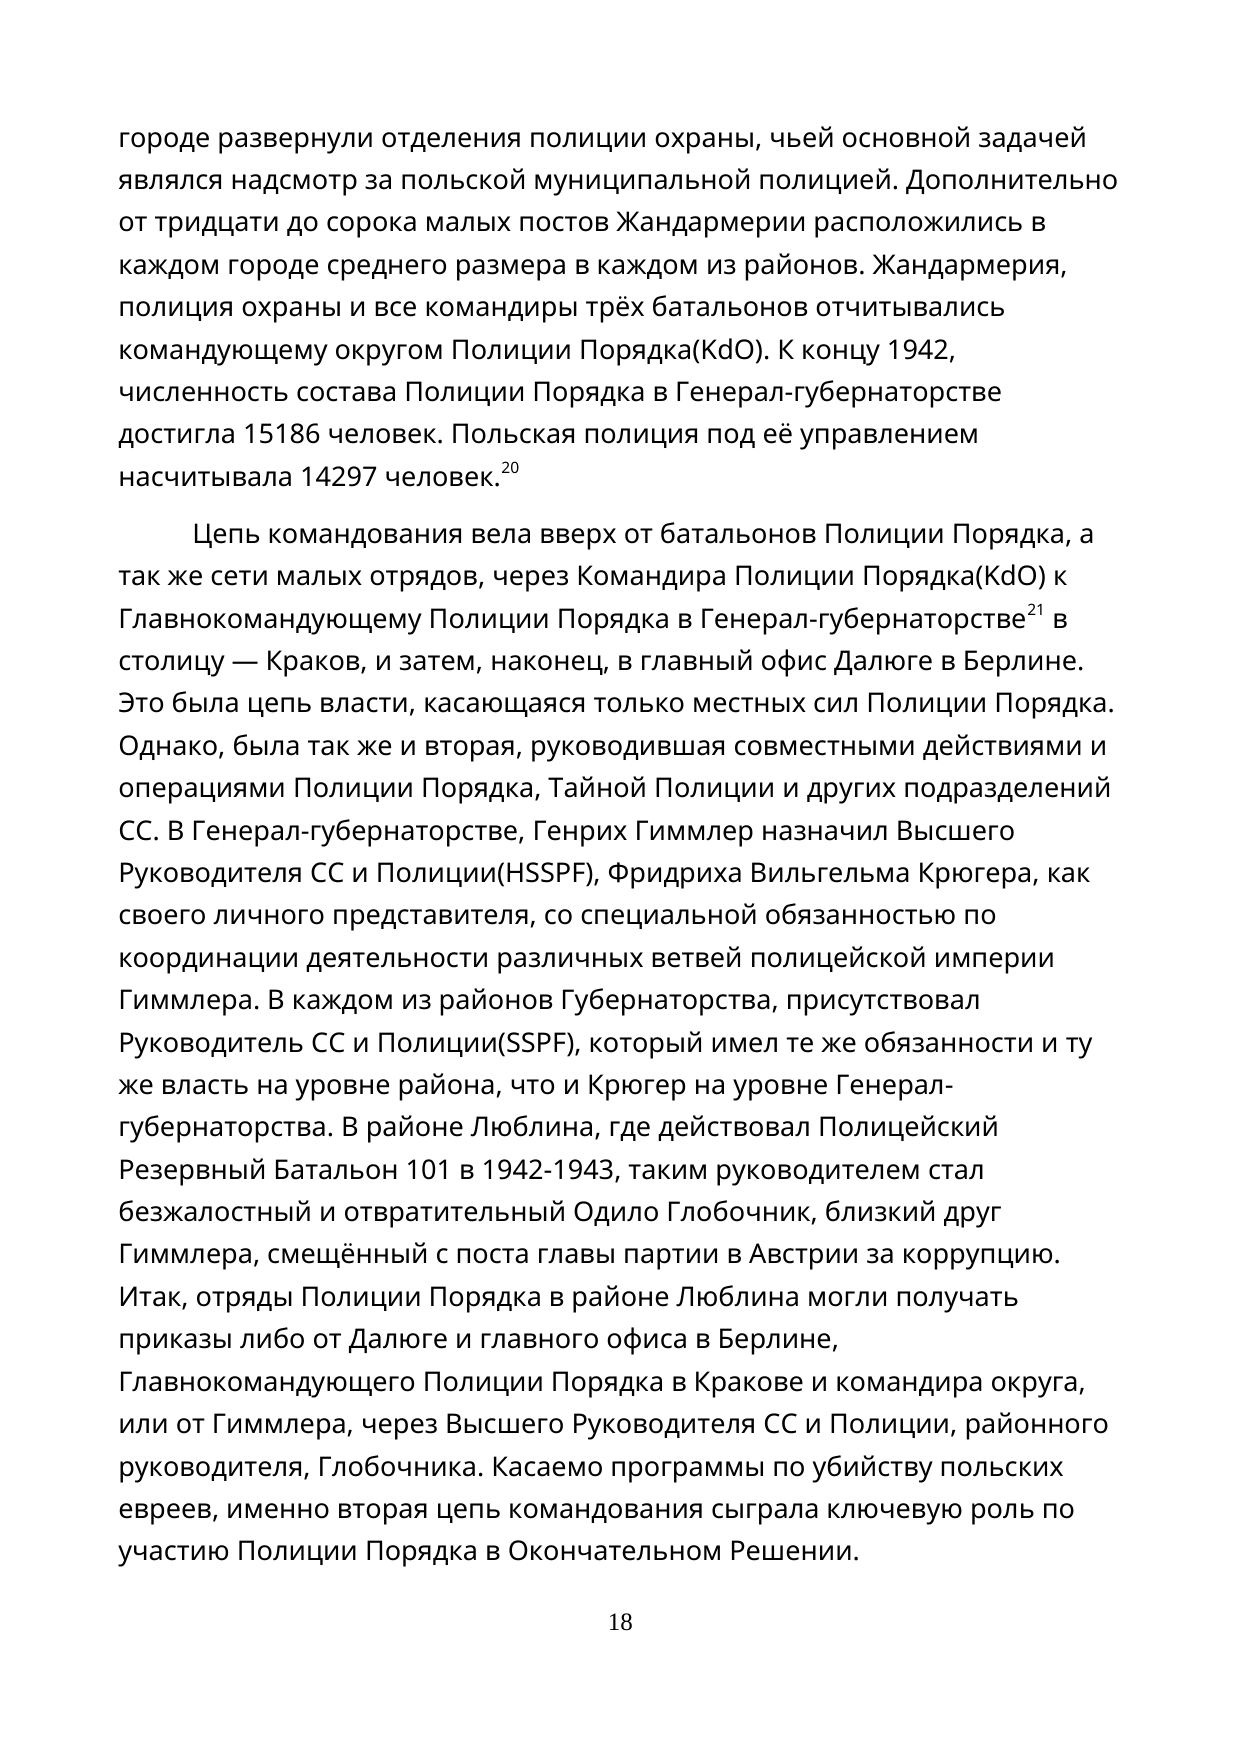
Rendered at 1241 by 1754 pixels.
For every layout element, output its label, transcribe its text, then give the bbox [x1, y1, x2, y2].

text Цепь командования вела вверх от батальонов Полиции Порядка, а так же сети малых отрядов, через Командира Полиции Порядка(KdO) к Главнокомандующему Полиции Порядка в Генерал-губернаторстве в столицу — Краков, и затем, наконец, в главный офис Далюге в Берлине. Это была цепь власти, касающаяся только местных сил Полиции Порядка. Однако, была так же и вторая, руководившая совместными действиями и операциями Полиции Порядка, Тайной Полиции и других подразделений СС. В Генерал-губернаторстве, Генрих Гиммлер назначил Высшего Руководителя СС и Полиции(HSSPF), Фридриха Вильгельма Крюгера, как своего личного представителя, со специальной обязанностью по координации деятельности различных ветвей полицейской империи Гиммлера. В каждом из районов Губернаторства, присутствовал Руководитель СС и Полиции(SSPF), который имел те же обязанности и ту же власть на уровне района, что и Крюгер на уровне Генерал-губернаторства. В районе Люблина, где действовал Полицейский Резервный Батальон 101 в 1942-1943, таким руководителем стал безжалостный и отвратительный Одило Глобочник, близкий друг Гиммлера, смещённый с поста главы партии в Австрии за коррупцию. Итак, отряды Полиции Порядка в районе Люблина могли получать приказы либо от Далюге и главного офиса в Берлине, Главнокомандующего Полиции Порядка в Кракове и командира округа, или от Гиммлера, через Высшего Руководителя СС и Полиции, районного руководителя, Глобочника. Касаемо программы по убийству польских евреев, именно вторая цепь командования сыграла ключевую роль по участию Полиции Порядка в Окончательном Решении. [118, 514, 1122, 1569]
text городе развернули отделения полиции охраны, чьей основной задачей являлся надсмотр за польской муниципальной полицией. Дополнительно от тридцати до сорока малых постов Жандармерии расположились в каждом городе среднего размера в каждом из районов. Жандармерия, полиция охраны и все командиры трёх батальонов отчитывались командующему округом Полиции Порядка(KdO). К концу 1942, численность состава Полиции Порядка в Генерал-губернаторстве достигла 15186 человек. Польская полиция под её управлением насчитывала 14297 человек. [118, 118, 1122, 494]
